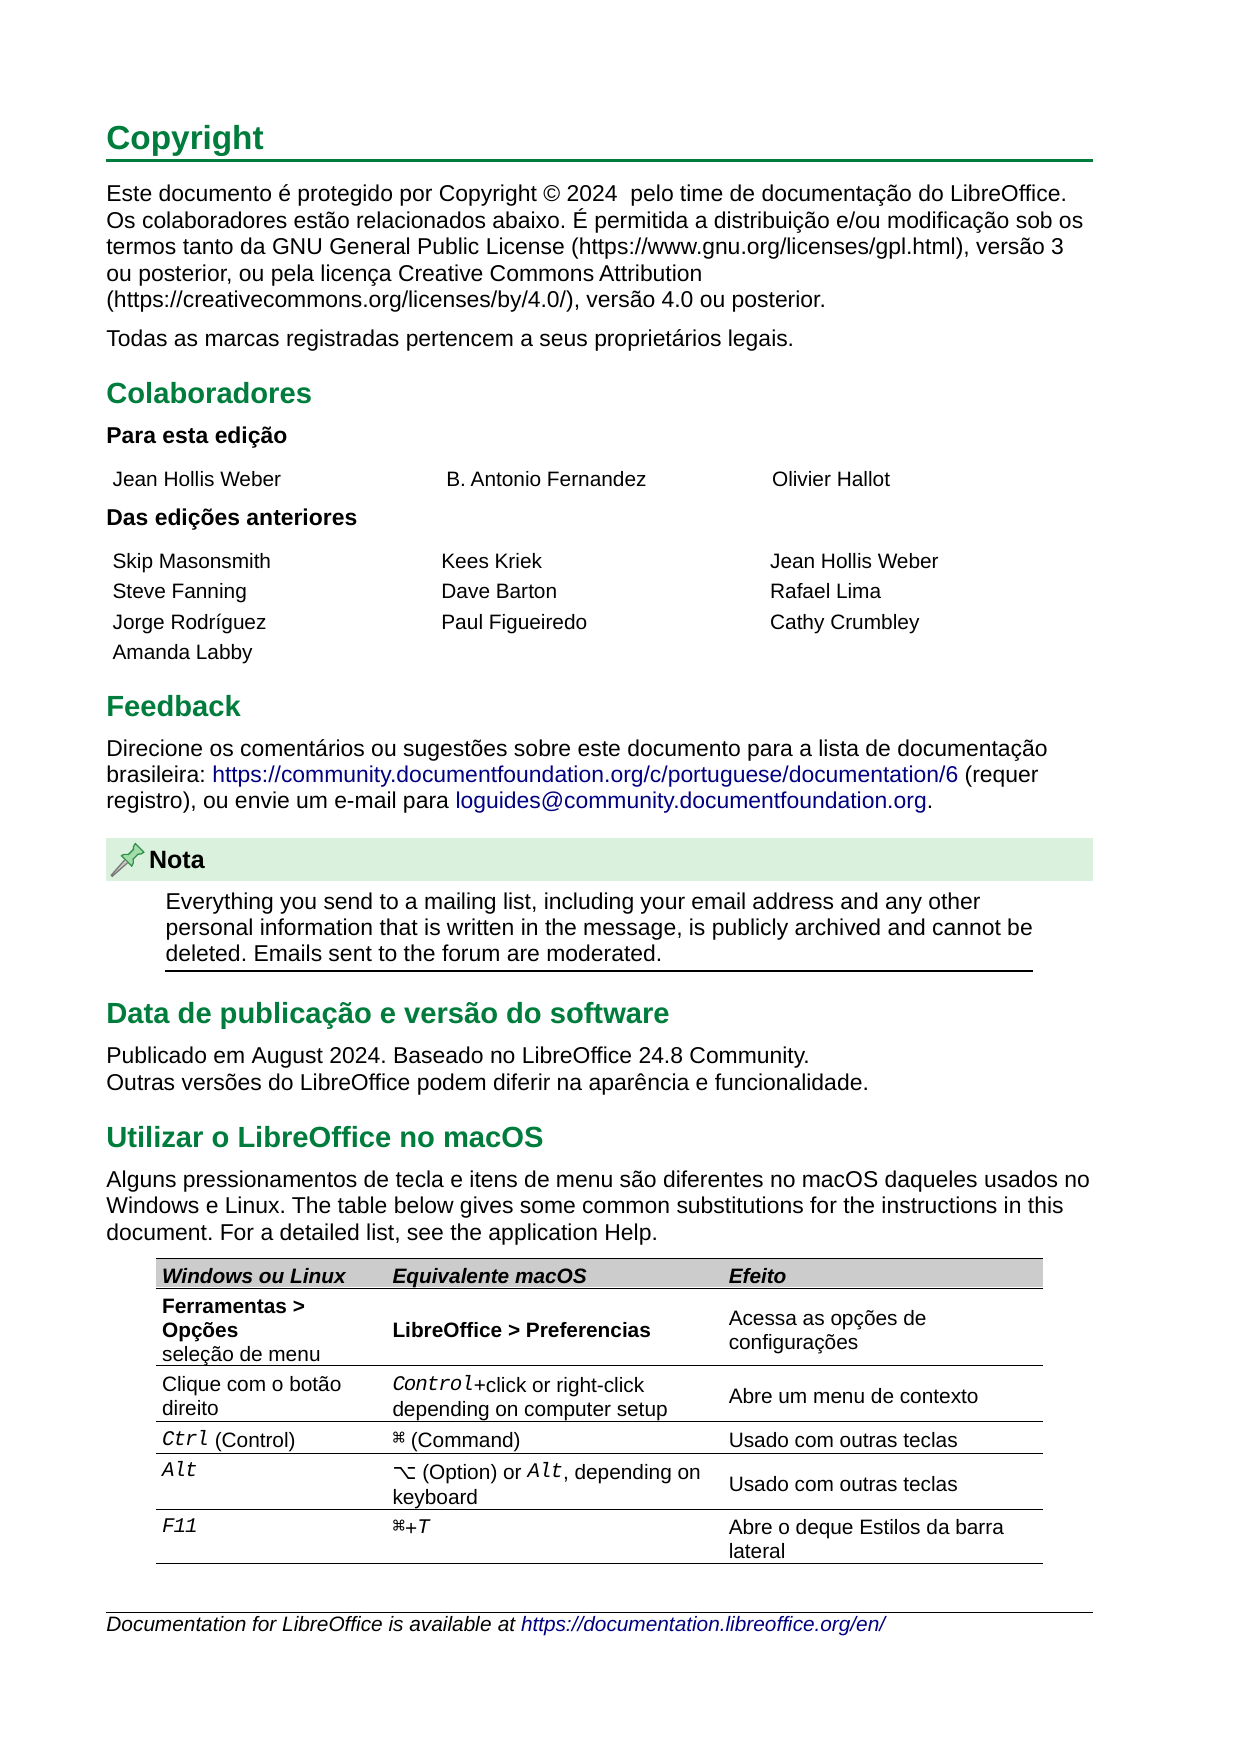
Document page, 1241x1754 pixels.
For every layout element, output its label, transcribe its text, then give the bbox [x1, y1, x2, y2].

subtitle Utilizar o LibreOffice no macOS [106, 1120, 1093, 1153]
table_cell Control+click or right-click depending on computer setup [386, 1366, 722, 1421]
table_cell Jorge Rodríguez [106, 603, 435, 633]
table_header Equivalente macOS [386, 1259, 722, 1287]
table_cell Cathy Crumbley [764, 603, 1093, 633]
table_cell Ctrl (Control) [156, 1422, 386, 1453]
table_header Efeito [722, 1259, 1043, 1287]
table_header Windows ou Linux [156, 1259, 386, 1287]
text Publicado em Agosto de 2024. Baseado no LibreOffice 24.8 Community. Outras versões do LibreOffice podem diferir na aparência e funcionalidade. [106, 1042, 1093, 1095]
table_cell Ferramentas > Opções seleção de menu [156, 1289, 386, 1365]
table_cell Amanda Labby [106, 634, 435, 664]
text Para esta edição [106, 422, 1093, 448]
text Alguns pressionamentos de tecla e itens de menu são diferentes no macOS daqueles usados no Windows e Linux. The table below gives some common substitutions for the instructions in this document. For a detailed list, see the application Help. [106, 1166, 1093, 1245]
table_header Skip Masonsmith [106, 542, 435, 573]
table_cell [764, 634, 1093, 664]
table_cell Steve Fanning [106, 573, 435, 603]
text Este documento é protegido por Copyright © 2024 pelo time de documentação do LibreOffice. Os colaboradores estão relacionados abaixo. É permitida a distribuição e/ou modificação sob os termos tanto da GNU General Public License (https://www.gnu.org/licenses/gpl.html), versão 3 ou posterior, ou pela licença Creative Commons Attribution (https://creativecommons.org/licenses/by/4.0/), versão 4.0 ou posterior. [106, 180, 1093, 312]
table_cell ⌘+T [386, 1510, 722, 1563]
table_cell LibreOffice > Preferencias [386, 1289, 722, 1365]
table_cell Paul Figueiredo [435, 603, 764, 633]
table_header Kees Kriek [435, 542, 764, 573]
subtitle Copyright [106, 118, 1093, 159]
text Das edições anteriores [106, 503, 1093, 530]
table_header Jean Hollis Weber [106, 461, 440, 491]
subtitle Colaboradores [106, 376, 1093, 409]
subtitle Nota [106, 838, 1093, 881]
table_cell ⌥ (Option) or Alt, depending on keyboard [386, 1454, 722, 1509]
subtitle Data de publicação e versão do software [106, 997, 1093, 1030]
table_header Jean Hollis Weber [764, 542, 1093, 573]
table_header Olivier Hallot [766, 461, 1093, 491]
table_cell Usado com outras teclas [722, 1454, 1043, 1509]
table_cell Usado com outras teclas [722, 1422, 1043, 1453]
text Todas as marcas registradas pertencem a seus proprietários legais. [106, 325, 1093, 351]
table_cell Abre o deque Estilos da barra lateral [722, 1510, 1043, 1563]
text Everything you send to a mailing list, including your email address and any other personal information that is written in the message, is publicly archived and cannot be deleted. Emails sent to the forum are moderated. [165, 888, 1033, 970]
table_header B. Antonio Fernandez [440, 461, 766, 491]
table_cell ⌘ (Command) [386, 1422, 722, 1453]
text Direcione os comentários ou sugestões sobre este documento para a lista de documentação brasileira: https://community.documentfoundation.org/c/portuguese/documentation/6 (requer registro), ou envie um e-mail para loguides@community.documentfoundation.org. [106, 735, 1093, 814]
table_cell Clique com o botão direito [156, 1366, 386, 1421]
table_cell Abre um menu de contexto [722, 1366, 1043, 1421]
table_cell Acessa as opções de configurações [722, 1289, 1043, 1365]
table_cell [435, 634, 764, 664]
subtitle Feedback [106, 689, 1093, 722]
table_cell Alt [156, 1454, 386, 1509]
table_cell Rafael Lima [764, 573, 1093, 603]
table_cell F11 [156, 1510, 386, 1563]
table_cell Dave Barton [435, 573, 764, 603]
